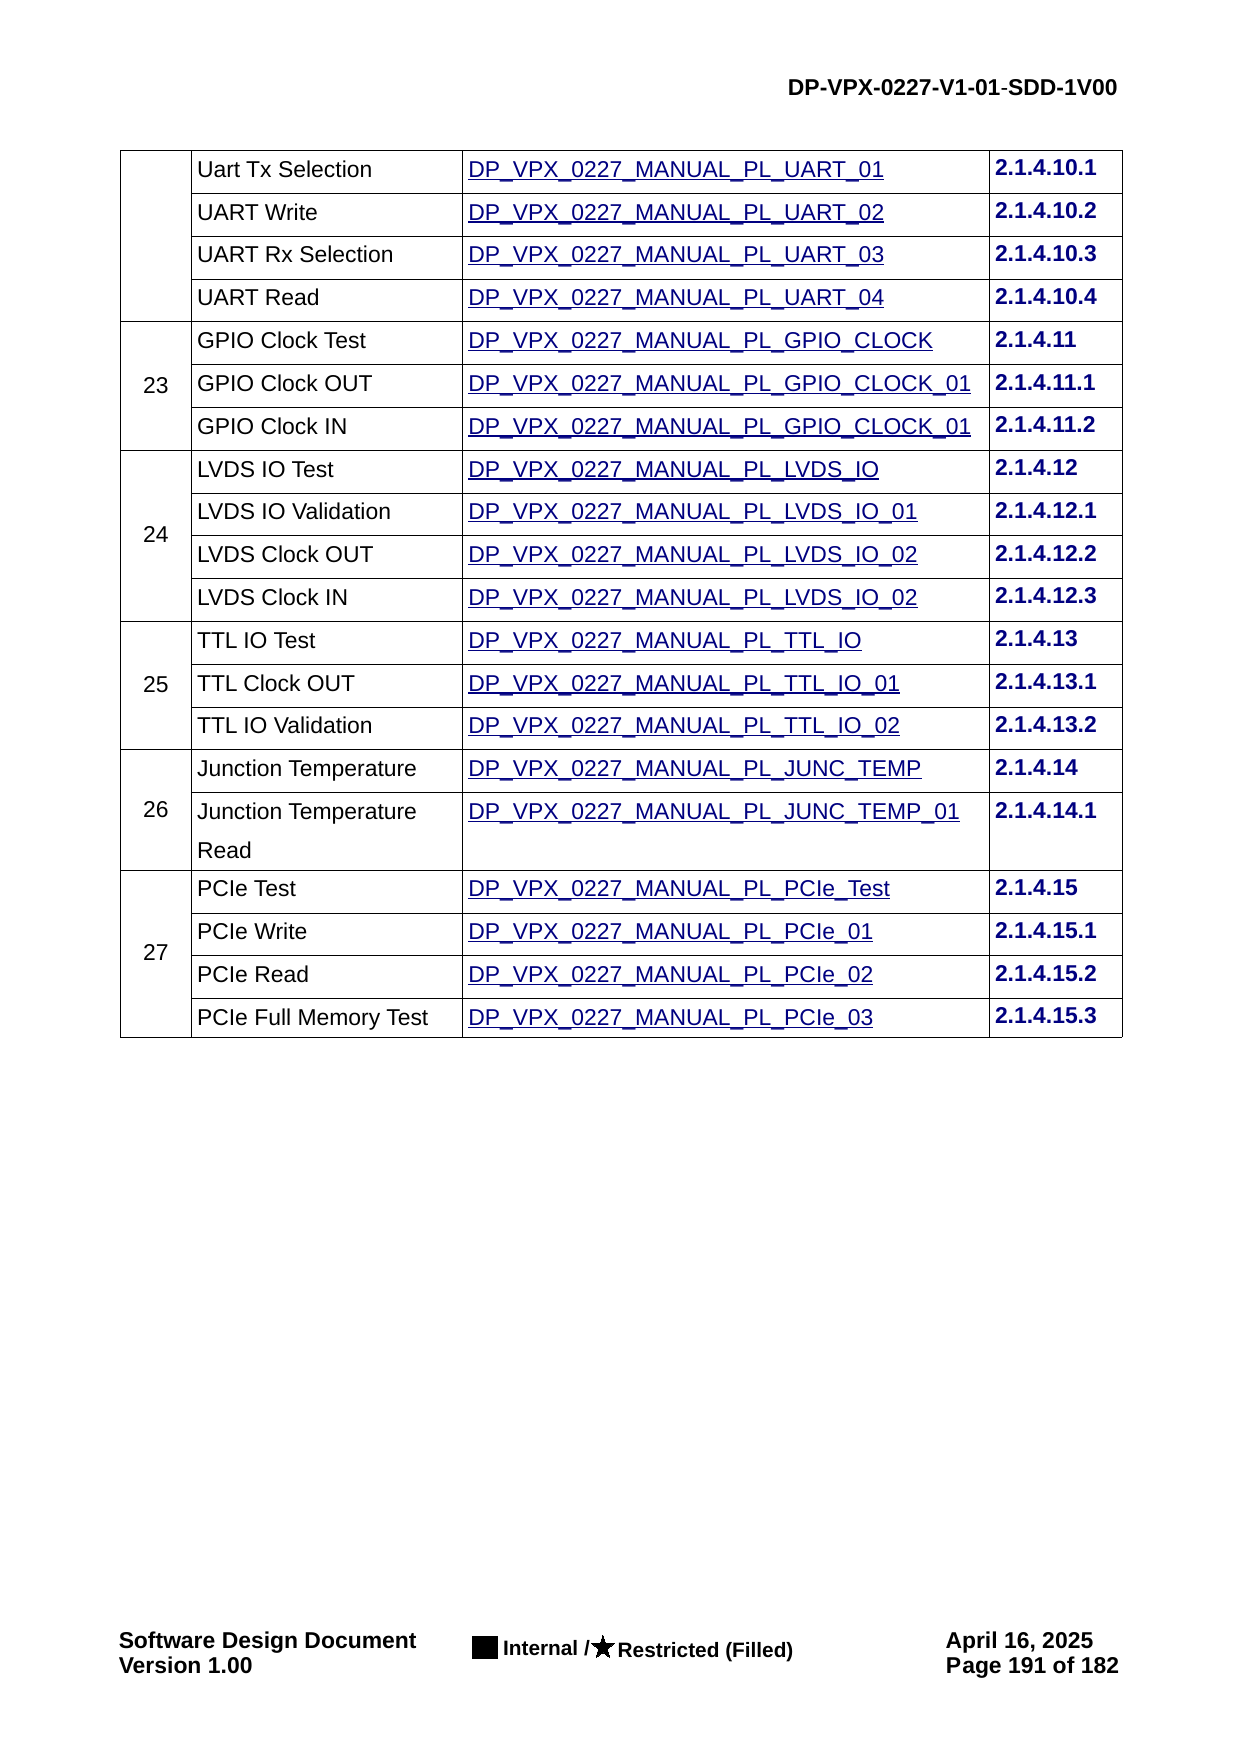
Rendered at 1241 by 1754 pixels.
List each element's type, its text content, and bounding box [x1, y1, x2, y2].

table_cell DP_VPX_0227_MANUAL_PL_UART_04 [463, 280, 989, 321]
table_cell 25 [121, 622, 191, 749]
table_cell 2.1.4.12.2 [990, 536, 1122, 578]
table_cell 2.1.4.15.2 [990, 956, 1122, 998]
table_cell 2.1.4.15.3 [990, 999, 1122, 1037]
table_cell LVDS IO Test [192, 451, 462, 492]
table_cell [121, 151, 191, 321]
table_cell TTL IO Test [192, 622, 462, 664]
table_cell 23 [121, 322, 191, 450]
table_cell GPIO Clock Test [192, 322, 462, 364]
table_cell 2.1.4.13 [990, 622, 1122, 664]
table_cell 2.1.4.13.1 [990, 665, 1122, 707]
table_cell 2.1.4.10.3 [990, 237, 1122, 278]
table_cell PCIe Read [192, 956, 462, 998]
table_cell DP_VPX_0227_MANUAL_PL_PCIe_03 [463, 999, 989, 1037]
table_cell DP_VPX_0227_MANUAL_PL_PCIe_Test [463, 871, 989, 912]
table_cell LVDS Clock IN [192, 579, 462, 621]
table_cell UART Write [192, 194, 462, 236]
table_cell Junction Temperature [192, 750, 462, 792]
table_cell Uart Tx Selection [192, 151, 462, 193]
table_cell LVDS Clock OUT [192, 536, 462, 578]
table_cell 27 [121, 871, 191, 1037]
table_cell PCIe Test [192, 871, 462, 912]
table_cell 24 [121, 451, 191, 621]
table_cell 2.1.4.15 [990, 871, 1122, 912]
table_cell 26 [121, 750, 191, 869]
table_cell TTL Clock OUT [192, 665, 462, 707]
table_cell GPIO Clock IN [192, 408, 462, 450]
table_cell 2.1.4.10.2 [990, 194, 1122, 236]
table_cell 2.1.4.14 [990, 750, 1122, 792]
table_cell UART Read [192, 280, 462, 321]
table_cell DP_VPX_0227_MANUAL_PL_JUNC_TEMP_01 [463, 793, 989, 869]
table_cell 2.1.4.15.1 [990, 914, 1122, 955]
table_cell UART Rx Selection [192, 237, 462, 278]
table_cell DP_VPX_0227_MANUAL_PL_LVDS_IO [463, 451, 989, 492]
table_cell GPIO Clock OUT [192, 365, 462, 407]
table_cell DP_VPX_0227_MANUAL_PL_TTL_IO_02 [463, 708, 989, 749]
table_cell DP_VPX_0227_MANUAL_PL_JUNC_TEMP [463, 750, 989, 792]
table_cell DP_VPX_0227_MANUAL_PL_UART_03 [463, 237, 989, 278]
table_cell 2.1.4.11.2 [990, 408, 1122, 450]
table_cell TTL IO Validation [192, 708, 462, 749]
table_cell DP_VPX_0227_MANUAL_PL_UART_02 [463, 194, 989, 236]
table_cell 2.1.4.14.1 [990, 793, 1122, 869]
table_cell DP_VPX_0227_MANUAL_PL_PCIe_01 [463, 914, 989, 955]
table_cell 2.1.4.10.4 [990, 280, 1122, 321]
table_cell DP_VPX_0227_MANUAL_PL_LVDS_IO_02 [463, 579, 989, 621]
table_cell 2.1.4.10.1 [990, 151, 1122, 193]
table_cell 2.1.4.12.3 [990, 579, 1122, 621]
table_cell DP_VPX_0227_MANUAL_PL_GPIO_CLOCK [463, 322, 989, 364]
table_cell PCIe Full Memory Test [192, 999, 462, 1037]
table_cell PCIe Write [192, 914, 462, 955]
table_cell DP_VPX_0227_MANUAL_PL_GPIO_CLOCK_01 [463, 408, 989, 450]
table_cell DP_VPX_0227_MANUAL_PL_PCIe_02 [463, 956, 989, 998]
table_cell 2.1.4.13.2 [990, 708, 1122, 749]
table_cell 2.1.4.11.1 [990, 365, 1122, 407]
table_cell DP_VPX_0227_MANUAL_PL_TTL_IO [463, 622, 989, 664]
table_cell DP_VPX_0227_MANUAL_PL_UART_01 [463, 151, 989, 193]
table_cell 2.1.4.11 [990, 322, 1122, 364]
table_cell Junction Temperature Read [192, 793, 462, 869]
table_cell DP_VPX_0227_MANUAL_PL_LVDS_IO_02 [463, 536, 989, 578]
table_cell 2.1.4.12 [990, 451, 1122, 492]
table_cell 2.1.4.12.1 [990, 494, 1122, 535]
table_cell DP_VPX_0227_MANUAL_PL_TTL_IO_01 [463, 665, 989, 707]
table_cell DP_VPX_0227_MANUAL_PL_GPIO_CLOCK_01 [463, 365, 989, 407]
table_cell DP_VPX_0227_MANUAL_PL_LVDS_IO_01 [463, 494, 989, 535]
table_cell LVDS IO Validation [192, 494, 462, 535]
